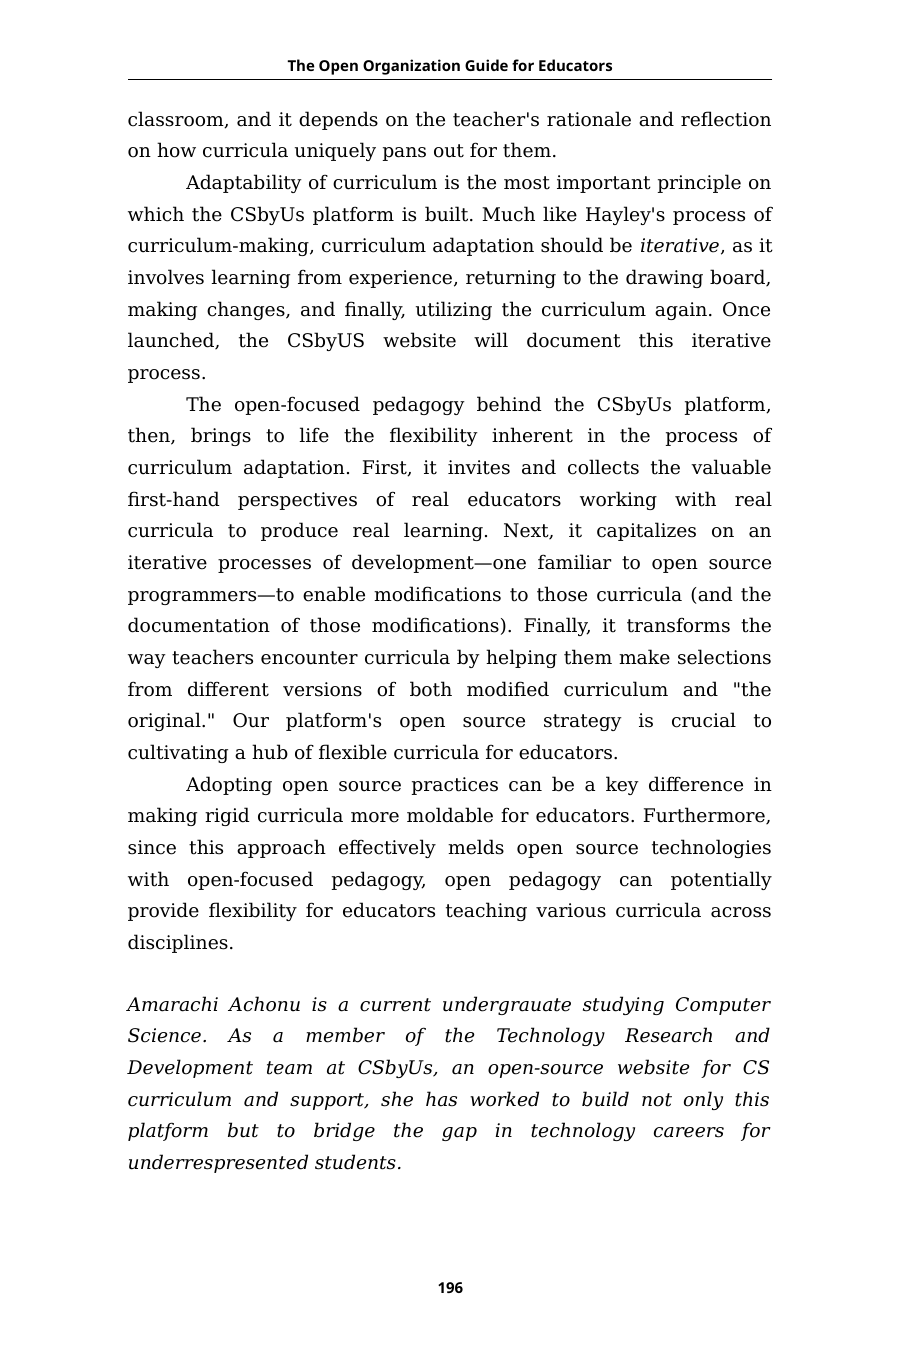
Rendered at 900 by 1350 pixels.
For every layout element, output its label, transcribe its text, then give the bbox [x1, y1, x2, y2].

text Adopting open source practices can be a key difference in making rigid curricula more moldable for educators. Furthermore, since this approach effectively melds open source technologies with open-focused pedagogy, open pedagogy can potentially provide flexibility for educators teaching various curricula across disciplines. [127, 774, 772, 954]
text Adaptability of curriculum is the most important principle on which the CSbyUs platform is built. Much like Hayley's process of curriculum-making, curriculum adaptation should be iterative, as it involves learning from experience, returning to the drawing board, making changes, and finally, utilizing the curriculum again. Once launched, the CSbyUS website will document this iterative process. [127, 172, 772, 384]
text The open-focused pedagogy behind the CSbyUs platform, then, brings to life the flexibility inherent in the process of curriculum adaptation. First, it invites and collects the valuable first-hand perspectives of real educators working with real curricula to produce real learning. Next, it capitalizes on an iterative processes of development—one familiar to open source programmers—to enable modifications to those curricula (and the documentation of those modifications). Finally, it transforms the way teachers encounter curricula by helping them make selections from different versions of both modified curriculum and "the original." Our platform's open source strategy is crucial to cultivating a hub of flexible curricula for educators. [127, 394, 772, 764]
text Amarachi Achonu is a current undergrauate studying Computer Science. As a member of the Technology Research and Development team at CSbyUs, an open-source website for CS curriculum and support, she has worked to build not only this platform but to bridge the gap in technology careers for underrespresented students. [127, 994, 772, 1174]
text classroom, and it depends on the teacher's rationale and reflection on how curricula uniquely pans out for them. [127, 109, 772, 162]
